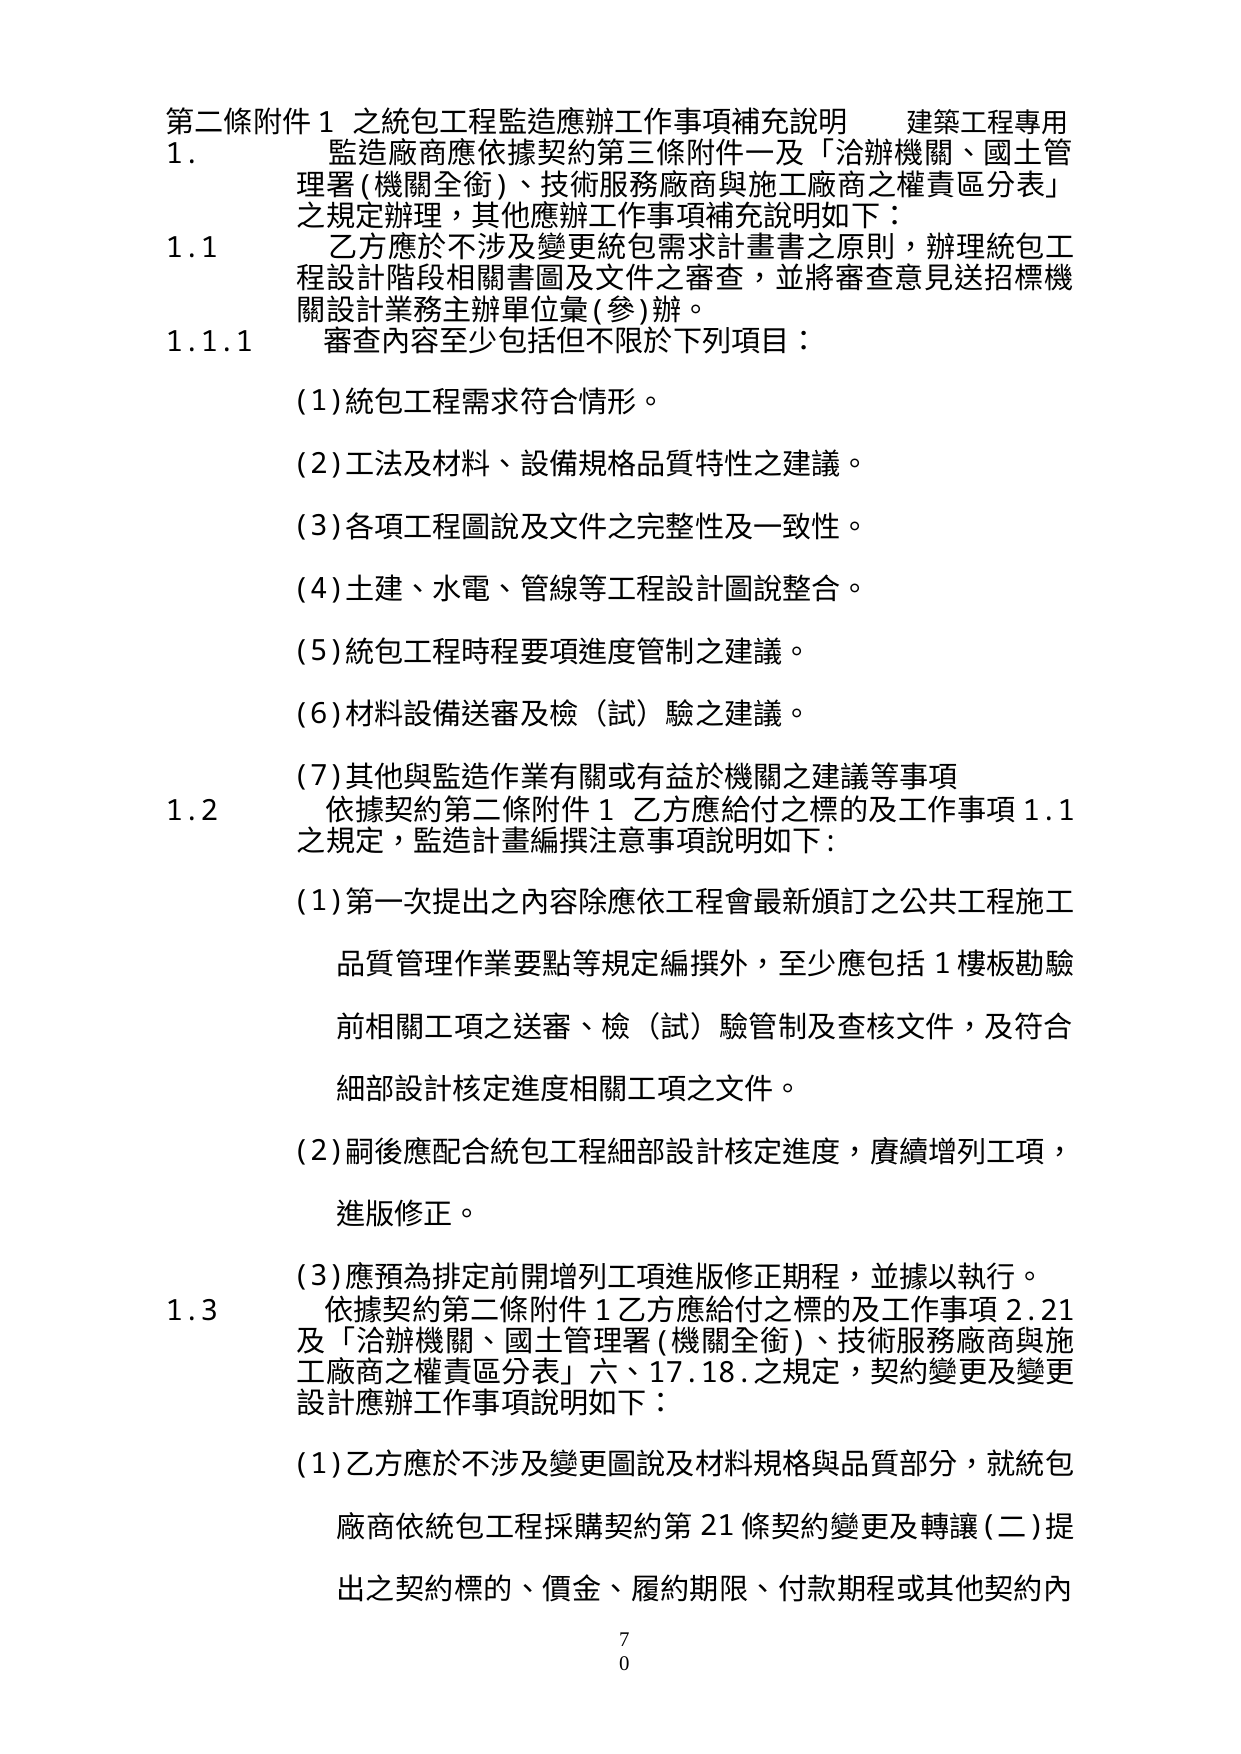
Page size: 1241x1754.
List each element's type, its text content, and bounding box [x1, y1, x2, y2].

text 1.2 依據契約第二條附件1 乙方應給付之標的及工作事項1.1之規定，監造計畫編撰注意事項說明如下: [165, 795, 1075, 858]
text (3)各項工程圖說及文件之完整性及一致性。 [292, 483, 1075, 545]
text (5)統包工程時程要項進度管制之建議。 [292, 608, 1075, 670]
text 1.3 依據契約第二條附件1乙方應給付之標的及工作事項2.21及「洽辦機關、國土管理署(機關全銜)、技術服務廠商與施工廠商之權責區分表」六、17.18.之規定，契約變更及變更設計應辦工作事項說明如下： [165, 1295, 1075, 1420]
text (4)土建、水電、管線等工程設計圖說整合。 [292, 545, 1075, 608]
text 1.1 乙方應於不涉及變更統包需求計畫書之原則，辦理統包工程設計階段相關書圖及文件之審查，並將審查意見送招標機關設計業務主辦單位彙(參)辦。 [165, 233, 1075, 326]
text (1)第一次提出之內容除應依工程會最新頒訂之公共工程施工品質管理作業要點等規定編撰外，至少應包括1樓板勘驗前相關工項之送審、檢（試）驗管制及查核文件，及符合細部設計核定進度相關工項之文件。 [292, 858, 1075, 1108]
text 1.1.1 審查內容至少包括但不限於下列項目： [165, 326, 1075, 358]
text (7)其他與監造作業有關或有益於機關之建議等事項 [292, 733, 1075, 795]
text (6)材料設備送審及檢（試）驗之建議。 [292, 670, 1075, 733]
text (2)工法及材料、設備規格品質特性之建議。 [292, 420, 1075, 483]
text (2)嗣後應配合統包工程細部設計核定進度，賡續增列工項，進版修正。 [292, 1108, 1075, 1233]
text (3)應預為排定前開增列工項進版修正期程，並據以執行。 [292, 1233, 1075, 1295]
text (1)統包工程需求符合情形。 [292, 358, 1075, 420]
text (1)乙方應於不涉及變更圖說及材料規格與品質部分，就統包廠商依統包工程採購契約第21條契約變更及轉讓(二)提出之契約標的、價金、履約期限、付款期程或其他契約內 [292, 1420, 1075, 1608]
text 第二條附件1 之統包工程監造應辦工作事項補充說明 建築工程專用 [165, 108, 1075, 139]
text 1. 監造廠商應依據契約第三條附件一及「洽辦機關、國土管理署(機關全銜)、技術服務廠商與施工廠商之權責區分表」之規定辦理，其他應辦工作事項補充說明如下： [165, 139, 1075, 233]
